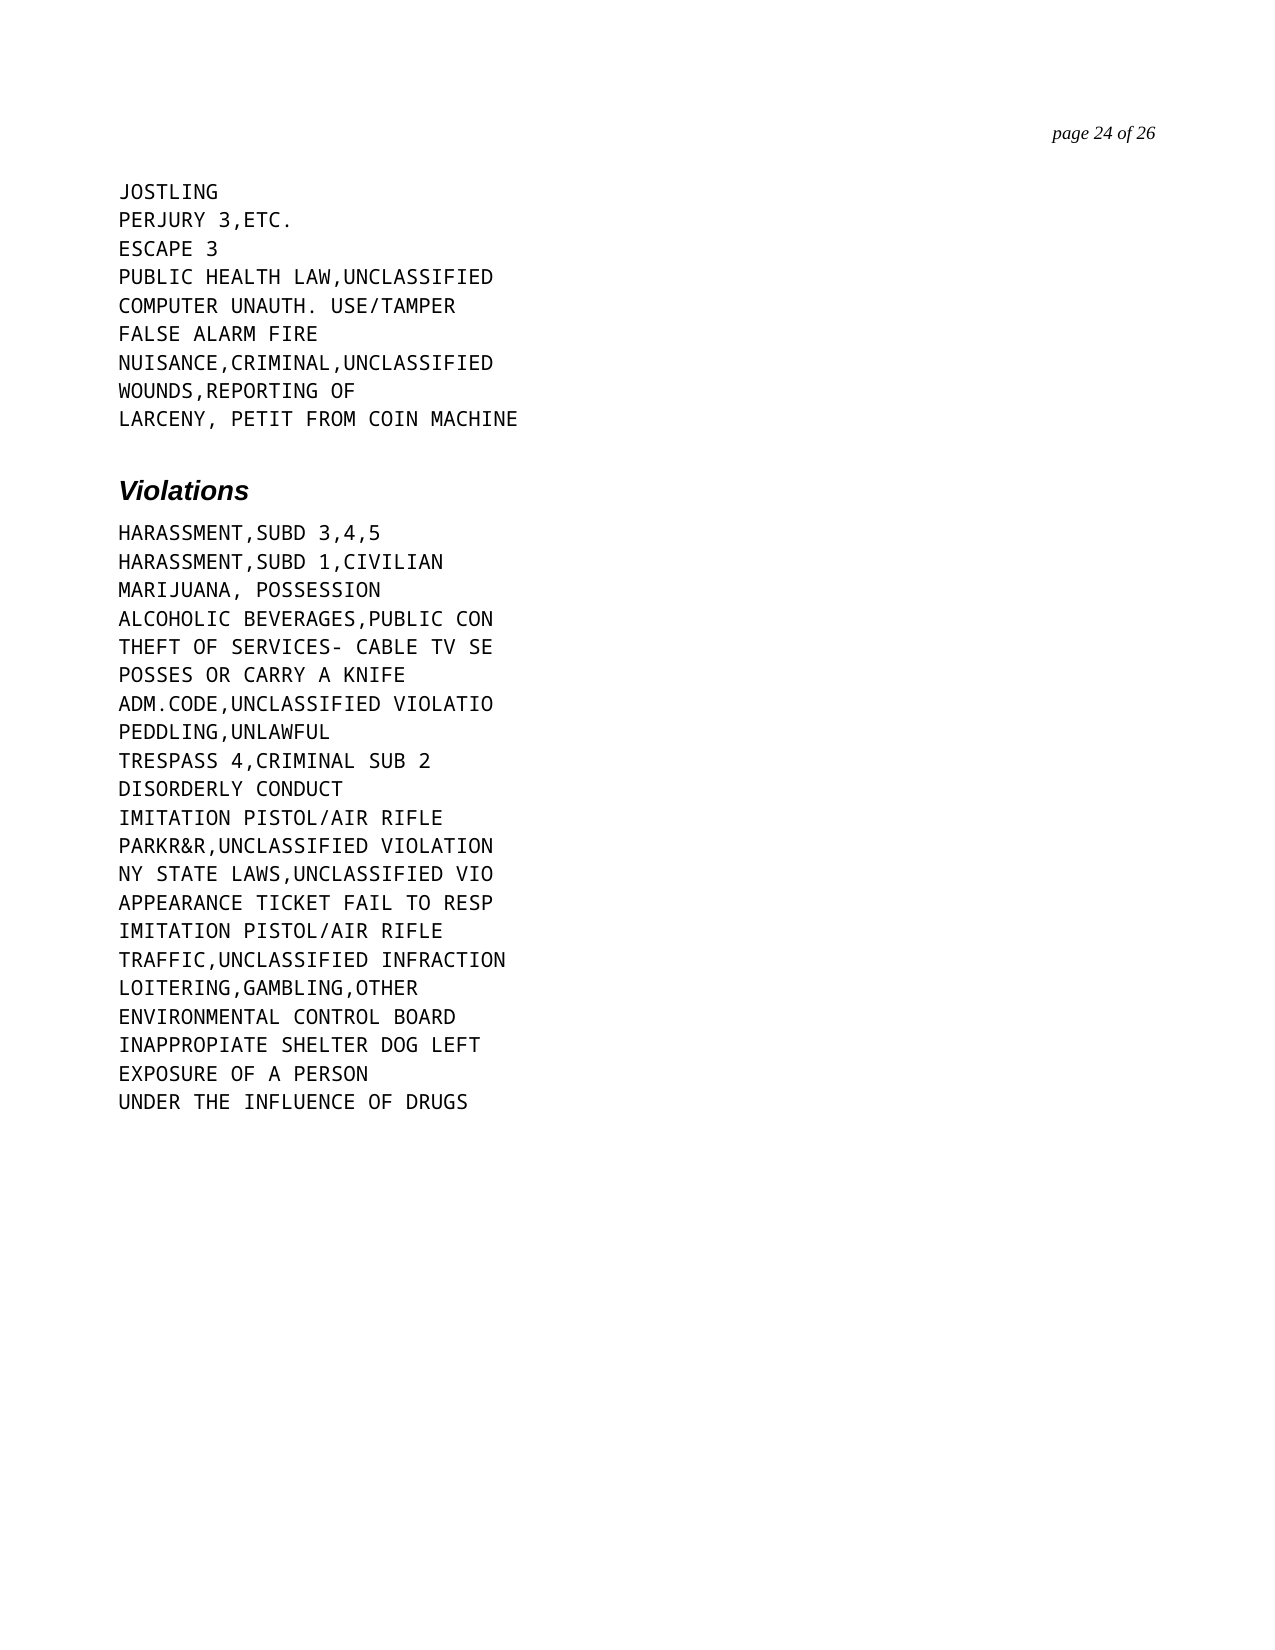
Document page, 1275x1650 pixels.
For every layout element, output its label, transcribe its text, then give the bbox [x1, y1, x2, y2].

text WOUNDS,REPORTING OF [118, 376, 1157, 404]
text IMITATION PISTOL/AIR RIFLE [118, 803, 1157, 831]
text FALSE ALARM FIRE [118, 319, 1157, 348]
text PERJURY 3,ETC. [118, 206, 1157, 234]
text LARCENY, PETIT FROM COIN MACHINE [118, 404, 1157, 433]
text ALCOHOLIC BEVERAGES,PUBLIC CON [118, 604, 1157, 632]
text HARASSMENT,SUBD 1,CIVILIAN [118, 547, 1157, 575]
text ENVIRONMENTAL CONTROL BOARD [118, 1002, 1157, 1030]
text IMITATION PISTOL/AIR RIFLE [118, 916, 1157, 945]
text ESCAPE 3 [118, 234, 1157, 262]
subtitle Violations [118, 474, 1157, 506]
text TRESPASS 4,CRIMINAL SUB 2 [118, 746, 1157, 774]
text MARIJUANA, POSSESSION [118, 575, 1157, 604]
text NY STATE LAWS,UNCLASSIFIED VIO [118, 859, 1157, 888]
text EXPOSURE OF A PERSON [118, 1059, 1157, 1087]
text PARKR&R,UNCLASSIFIED VIOLATION [118, 831, 1157, 859]
text THEFT OF SERVICES- CABLE TV SE [118, 632, 1157, 661]
text PEDDLING,UNLAWFUL [118, 717, 1157, 746]
text PUBLIC HEALTH LAW,UNCLASSIFIED [118, 262, 1157, 291]
text NUISANCE,CRIMINAL,UNCLASSIFIED [118, 348, 1157, 376]
text DISORDERLY CONDUCT [118, 774, 1157, 803]
text HARASSMENT,SUBD 3,4,5 [118, 518, 1157, 547]
text UNDER THE INFLUENCE OF DRUGS [118, 1087, 1157, 1116]
text COMPUTER UNAUTH. USE/TAMPER [118, 291, 1157, 319]
text APPEARANCE TICKET FAIL TO RESP [118, 888, 1157, 916]
text POSSES OR CARRY A KNIFE [118, 661, 1157, 689]
text JOSTLING [118, 177, 1157, 206]
text LOITERING,GAMBLING,OTHER [118, 973, 1157, 1002]
text INAPPROPIATE SHELTER DOG LEFT [118, 1030, 1157, 1059]
text TRAFFIC,UNCLASSIFIED INFRACTION [118, 945, 1157, 973]
text ADM.CODE,UNCLASSIFIED VIOLATIO [118, 689, 1157, 717]
